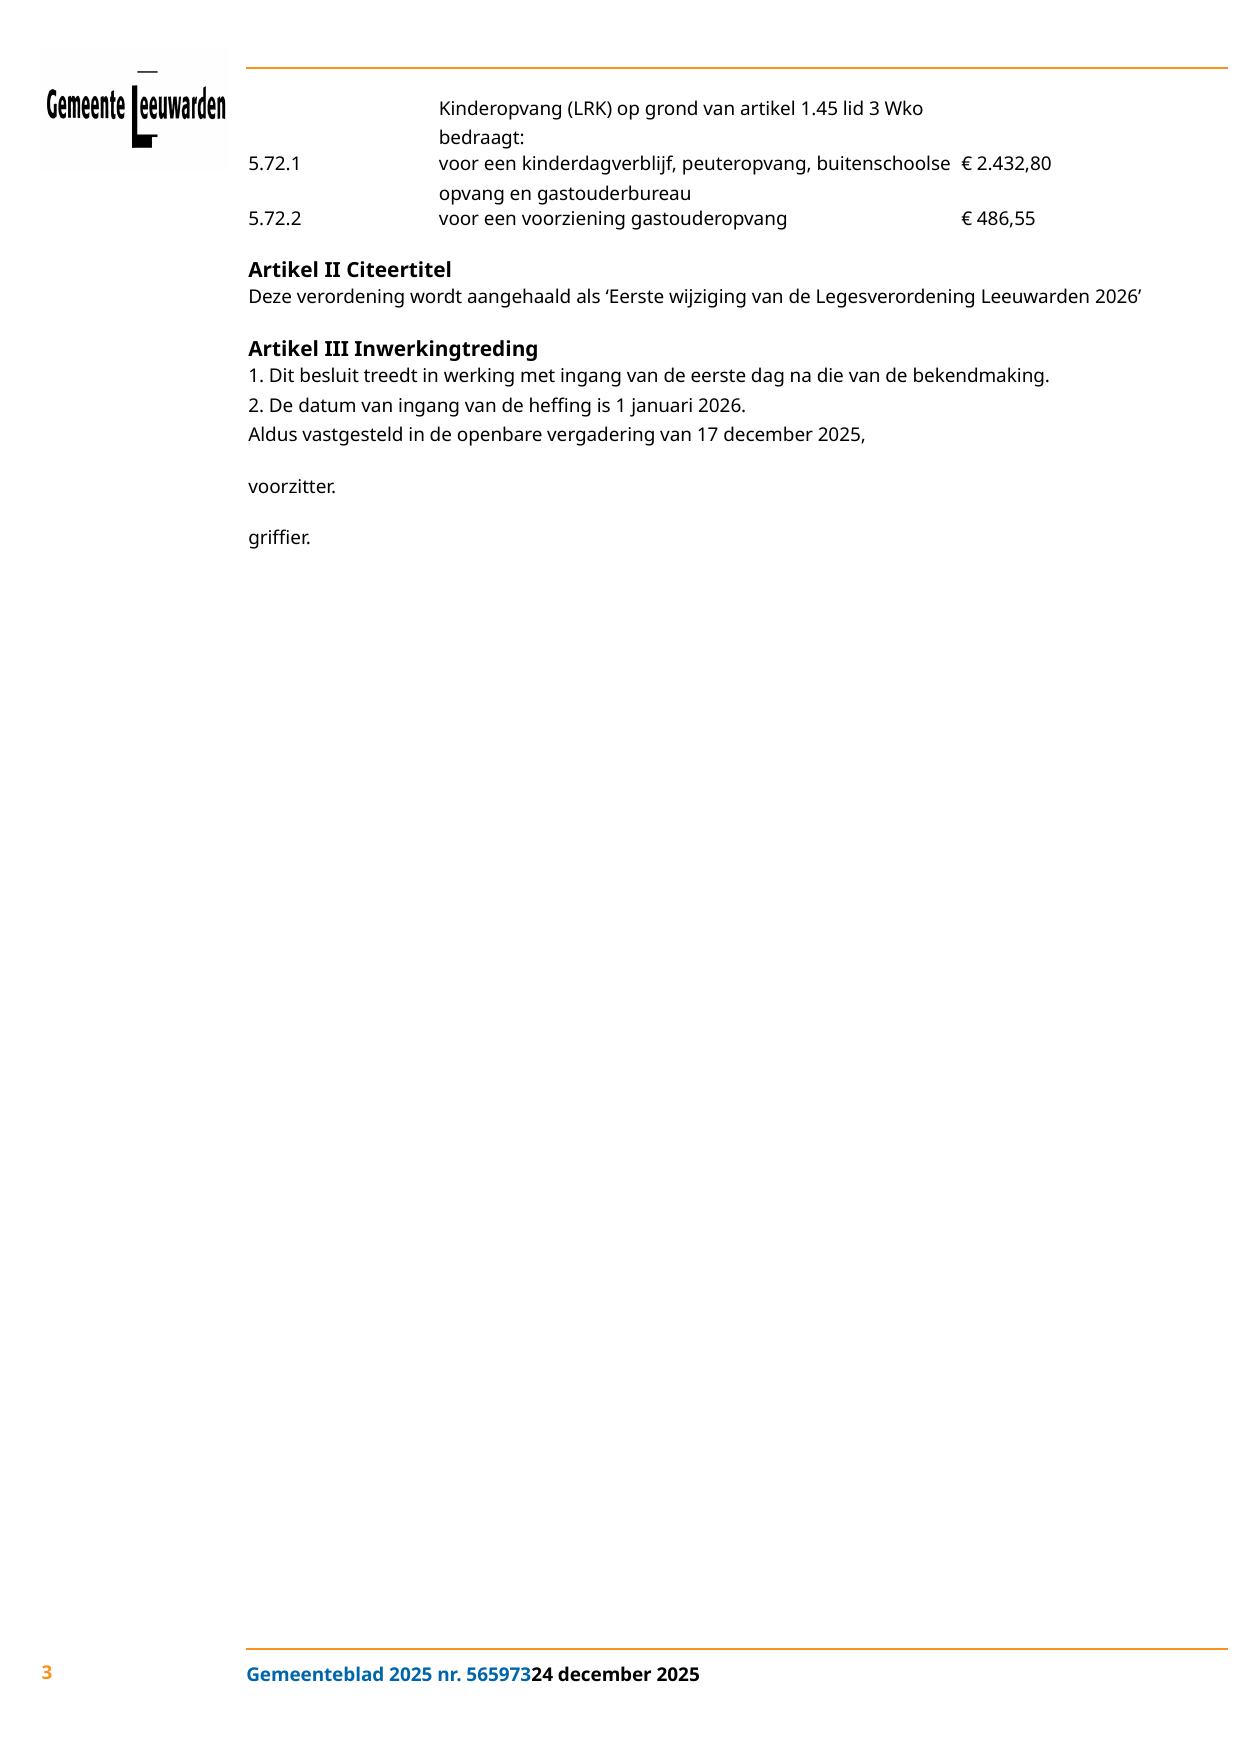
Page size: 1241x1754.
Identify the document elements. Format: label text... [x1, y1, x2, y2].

text Artikel II Citeertitel [248, 255, 1152, 284]
text Deze verordening wordt aangehaald als ‘Eerste wijziging van de Legesverordening Leeuwarden 2026’ [248, 284, 1152, 309]
table_cell 5.72.2 [248, 205, 439, 231]
text 2. De datum van ingang van de heffing is 1 januari 2026. [248, 392, 1152, 418]
text Aldus vastgesteld in de openbare vergadering van 17 december 2025, [248, 422, 1152, 447]
table_cell [961, 95, 1152, 150]
text griffier. [248, 524, 1152, 550]
table_cell voor een voorziening gastouderopvang [439, 205, 961, 231]
text Artikel III Inwerkingtreding [248, 334, 1152, 362]
table_cell 5.72.1 [248, 150, 439, 205]
table_cell [248, 95, 439, 150]
table_cell € 2.432,80 [961, 150, 1152, 205]
text 1. Dit besluit treedt in werking met ingang van de eerste dag na die van de bekendmaking. [248, 362, 1152, 388]
text voorzitter. [248, 473, 1152, 499]
table_cell Kinderopvang (LRK) op grond van artikel 1.45 lid 3 Wko bedraagt: [439, 95, 961, 150]
picture [41, 47, 231, 172]
table_cell € 486,55 [961, 205, 1152, 231]
table_cell voor een kinderdagverblijf, peuteropvang, buitenschoolse opvang en gastouderbureau [439, 150, 961, 205]
